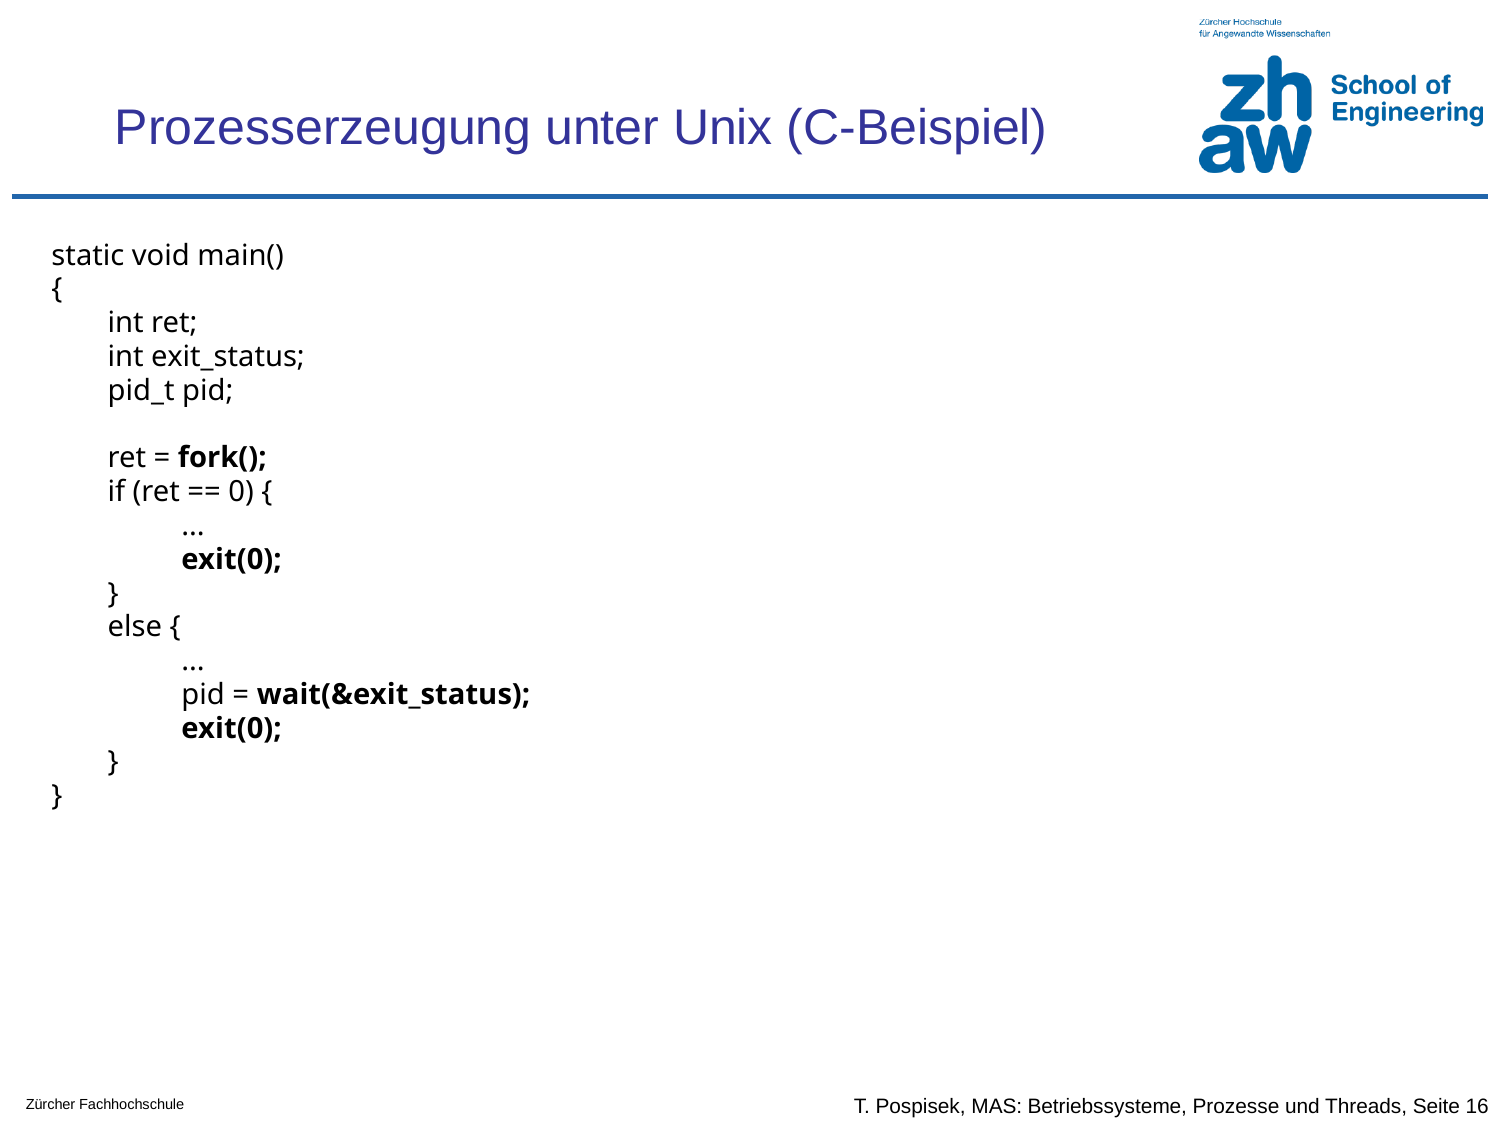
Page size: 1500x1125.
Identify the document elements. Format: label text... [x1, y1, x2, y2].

picture [1199, 19, 1483, 173]
list static void main() { int ret; int exit_status; pid_t pid; ret = fork(); if (ret == 0) { ... exit(0); } else { ... pid = wait(&exit_status); exit(0); } } [36, 235, 1359, 1036]
title Prozesserzeugung unter Unix (C-Beispiel) [99, 50, 1379, 163]
